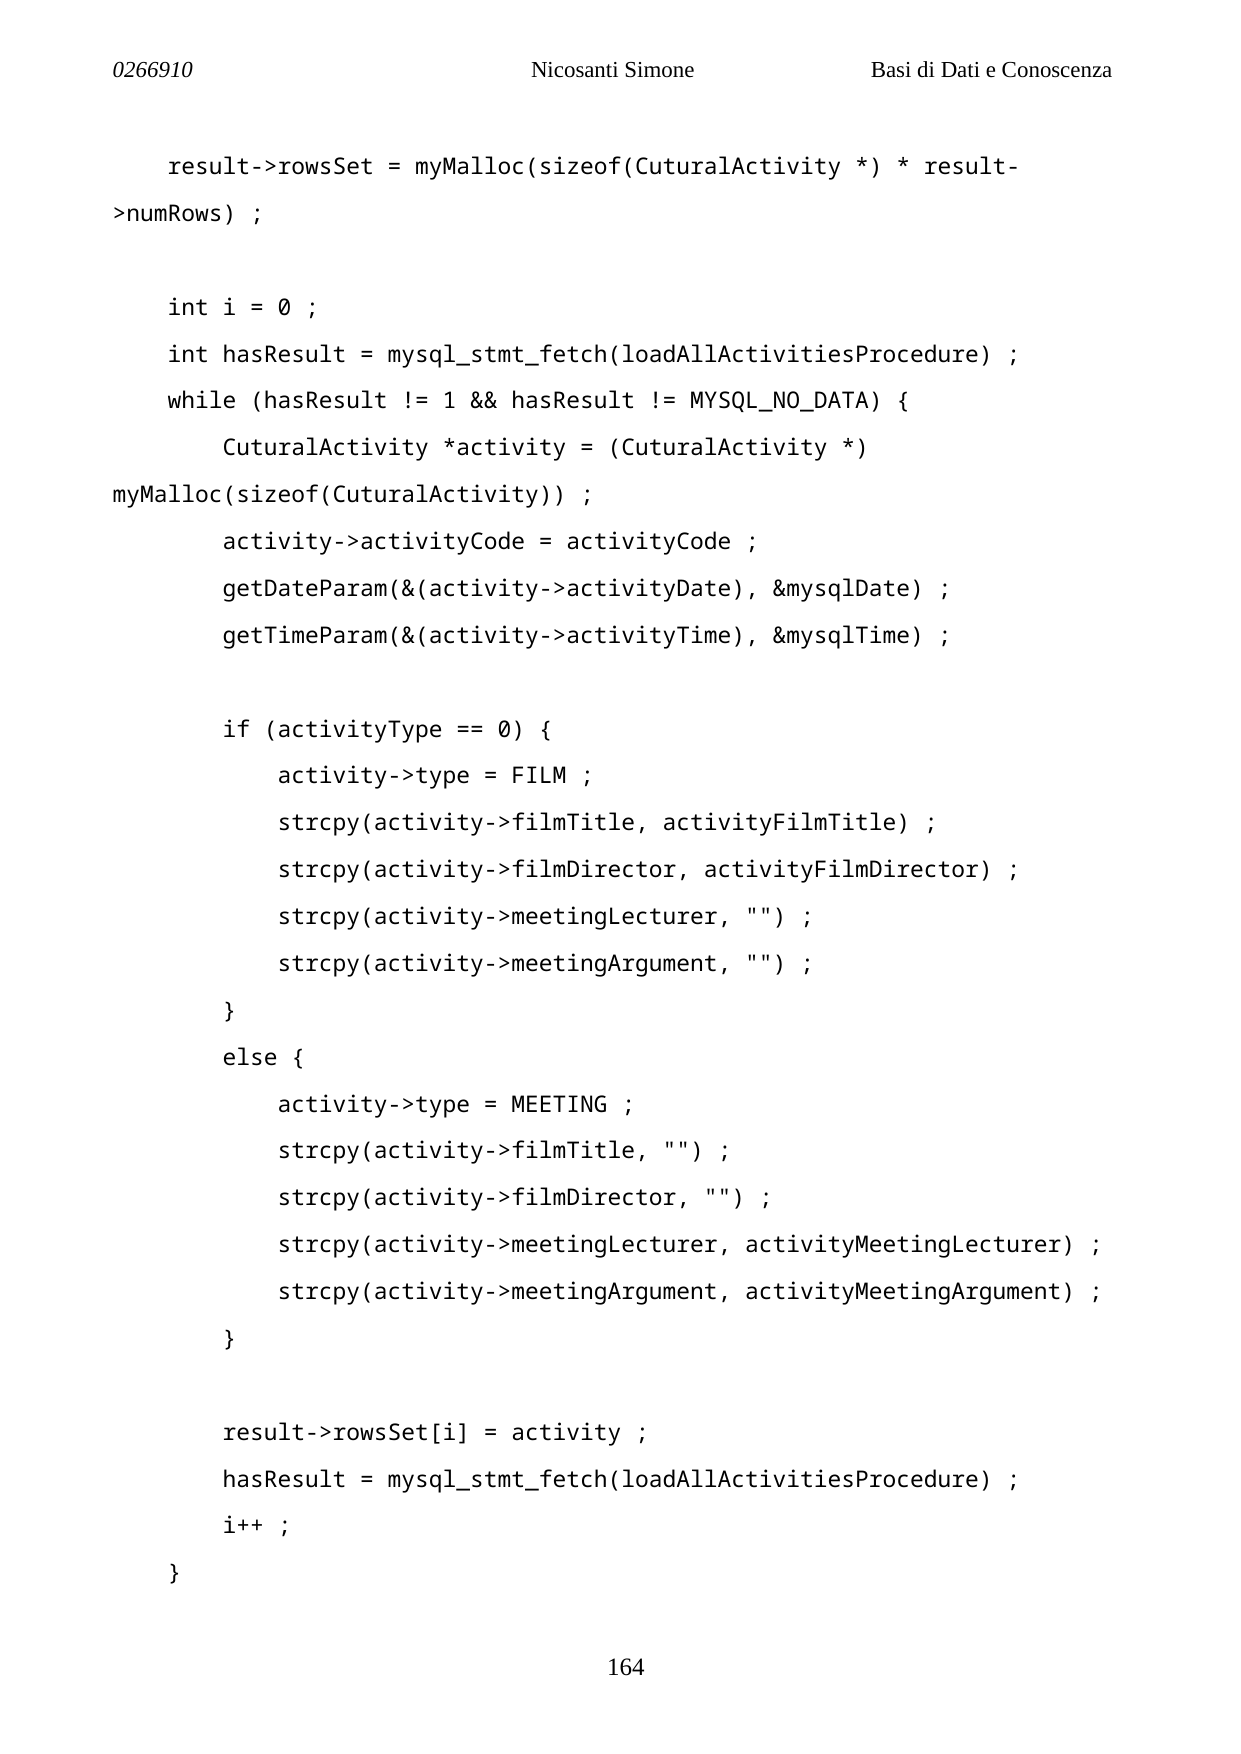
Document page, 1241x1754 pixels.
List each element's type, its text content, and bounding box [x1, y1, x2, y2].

text CuturalActivity *activity = (CuturalActivity *) myMalloc(sizeof(CuturalActivity)) ; [112, 431, 1128, 509]
text strcpy(activity->meetingLecturer, "") ; [112, 900, 1128, 931]
text strcpy(activity->meetingLecturer, activityMeetingLecturer) ; [112, 1228, 1128, 1259]
text i++ ; [112, 1509, 1128, 1541]
text getTimeParam(&(activity->activityTime), &mysqlTime) ; [112, 619, 1128, 650]
text strcpy(activity->filmDirector, "") ; [112, 1181, 1128, 1212]
text int hasResult = mysql_stmt_fetch(loadAllActivitiesProcedure) ; [112, 337, 1128, 369]
text result->rowsSet[i] = activity ; [112, 1416, 1128, 1447]
text else { [112, 1041, 1128, 1072]
text result->rowsSet = myMalloc(sizeof(CuturalActivity *) * result->numRows) ; [112, 150, 1128, 228]
text strcpy(activity->filmDirector, activityFilmDirector) ; [112, 853, 1128, 884]
text strcpy(activity->meetingArgument, "") ; [112, 947, 1128, 978]
text strcpy(activity->filmTitle, activityFilmTitle) ; [112, 806, 1128, 837]
text activity->type = MEETING ; [112, 1087, 1128, 1119]
text strcpy(activity->meetingArgument, activityMeetingArgument) ; [112, 1275, 1128, 1306]
text while (hasResult != 1 && hasResult != MYSQL_NO_DATA) { [112, 384, 1128, 416]
text strcpy(activity->filmTitle, "") ; [112, 1134, 1128, 1166]
text } [112, 1322, 1128, 1353]
text } [112, 994, 1128, 1025]
text activity->activityCode = activityCode ; [112, 525, 1128, 556]
text int i = 0 ; [112, 291, 1128, 322]
text getDateParam(&(activity->activityDate), &mysqlDate) ; [112, 572, 1128, 603]
text if (activityType == 0) { [112, 712, 1128, 744]
text activity->type = FILM ; [112, 759, 1128, 791]
text hasResult = mysql_stmt_fetch(loadAllActivitiesProcedure) ; [112, 1462, 1128, 1494]
text } [112, 1556, 1128, 1587]
